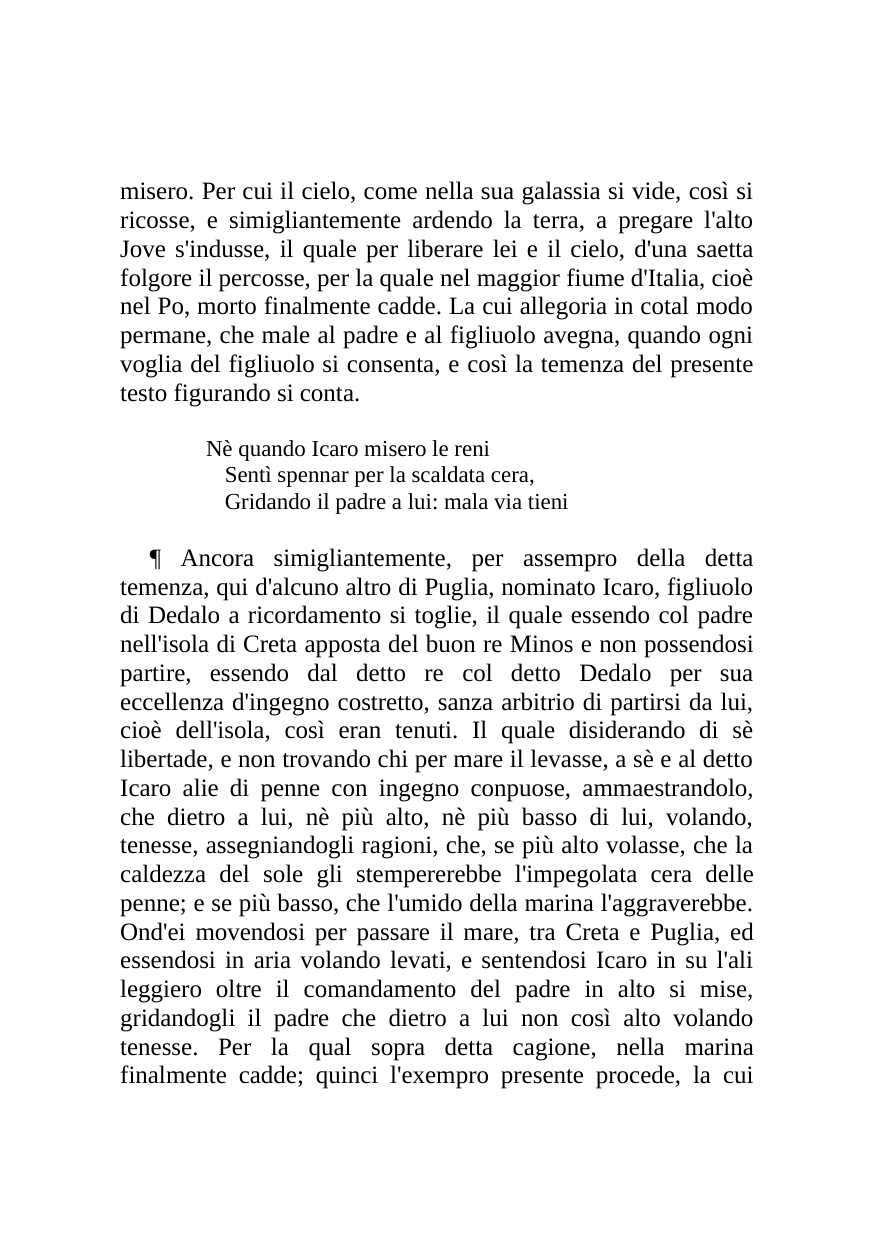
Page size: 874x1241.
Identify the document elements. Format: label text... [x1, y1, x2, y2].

text Nè quando Icaro misero le reni [176, 435, 754, 462]
text Gridando il padre a lui: mala via tieni [195, 488, 754, 514]
text Sentì spennar per la scaldata cera, [195, 462, 754, 488]
text ¶ Ancora simigliantemente, per assempro della detta temenza, qui d'alcuno altro di Puglia, nominato Icaro, figliuolo di Dedalo a ricordamento si toglie, il quale essendo col padre nell'isola di Creta apposta del buon re Minos e non possendosi partire, essendo dal detto re col detto Dedalo per sua eccellenza d'ingegno costretto, sanza arbitrio di partirsi da lui, cioè dell'isola, così eran tenuti. Il quale disiderando di sè libertade, e non trovando chi per mare il levasse, a sè e al detto Icaro alie di penne con ingegno conpuose, ammaestrandolo, che dietro a lui, nè più alto, nè più basso di lui, volando, tenesse, assegniandogli ragioni, che, se più alto volasse, che la caldezza del sole gli stempererebbe l'impegolata cera delle penne; e se più basso, che l'umido della marina l'aggraverebbe. Ond'ei movendosi per passare il mare, tra Creta e Puglia, ed essendosi in aria volando levati, e sentendosi Icaro in su l'ali leggiero oltre il comandamento del padre in alto si mise, gridandogli il padre che dietro a lui non così alto volando tenesse. Per la qual sopra detta cagione, nella marina finalmente cadde; quinci l'exempro presente procede, la cui [120, 543, 754, 1089]
text misero. Per cui il cielo, come nella sua galassia si vide, così si ricosse, e simigliantemente ardendo la terra, a pregare l'alto Jove s'indusse, il quale per liberare lei e il cielo, d'una saetta folgore il percosse, per la quale nel maggior fiume d'Italia, cioè nel Po, morto finalmente cadde. La cui allegoria in cotal modo permane, che male al padre e al figliuolo avegna, quando ogni voglia del figliuolo si consenta, e così la temenza del presente testo figurando si conta. [120, 176, 754, 406]
